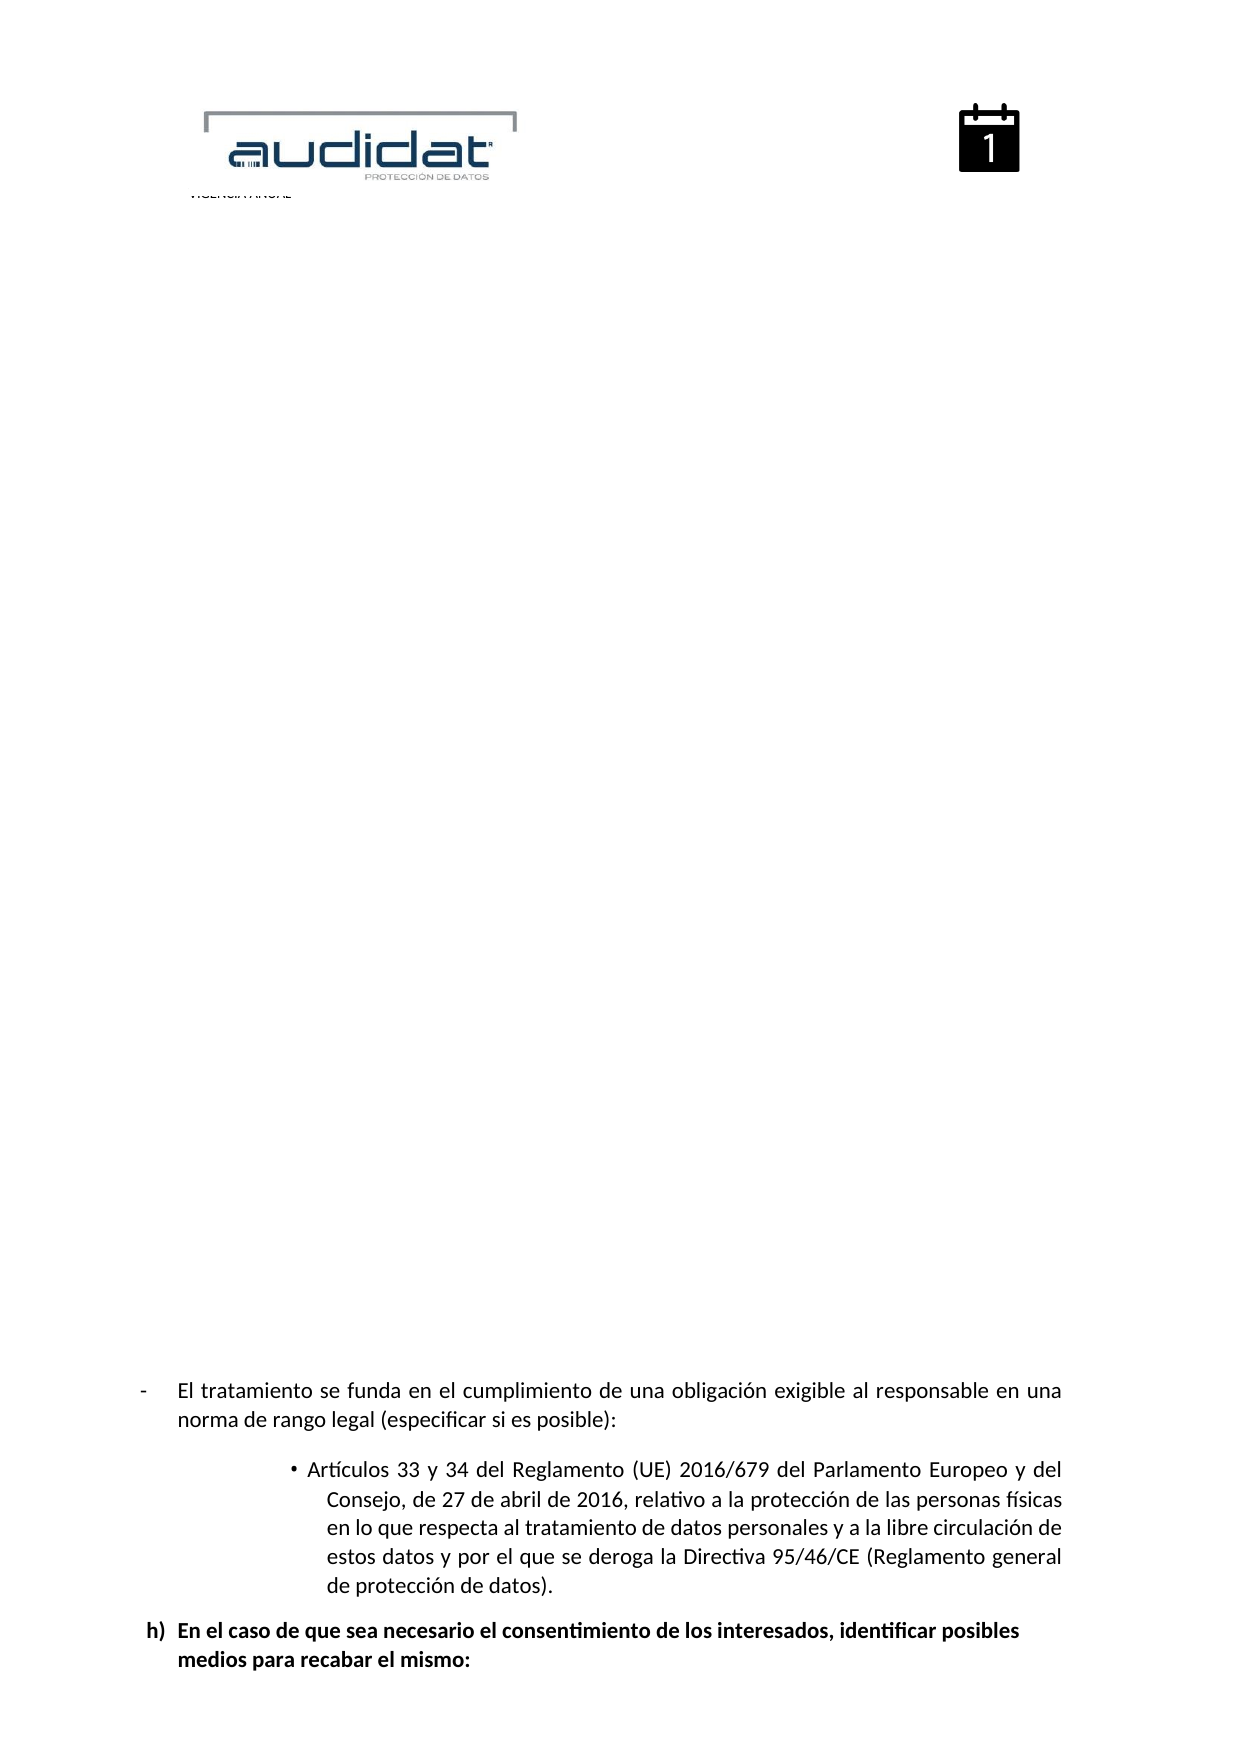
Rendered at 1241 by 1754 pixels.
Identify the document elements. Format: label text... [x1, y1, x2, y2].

list El tratamiento se funda en el cumplimiento de una obligación exigible al responsable en una norma de rango legal (especificar si es posible): [140, 1376, 1064, 1433]
list En el caso de que sea necesario el consentimiento de los interesados, identificar posibles medios para recabar el mismo: [146, 1616, 1064, 1674]
text • Artículos 33 y 34 del Reglamento (UE) 2016/679 del Parlamento Europeo y del Consejo, de 27 de abril de 2016, relativo a la protección de las personas físicas en lo que respecta al tratamiento de datos personales y a la libre circulación de estos datos y por el que se deroga la Directiva 95/46/CE (Reglamento general de protección de datos). [289, 1453, 1064, 1599]
